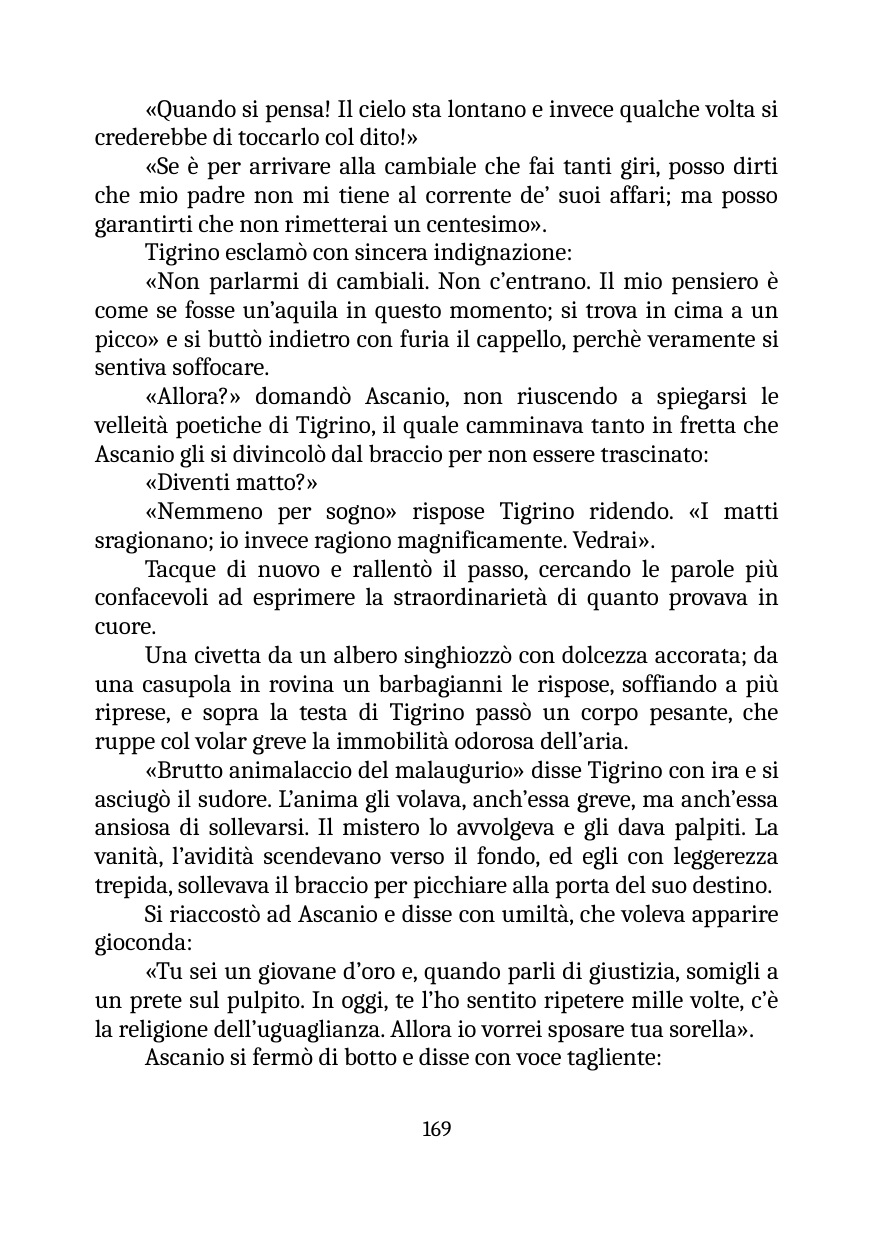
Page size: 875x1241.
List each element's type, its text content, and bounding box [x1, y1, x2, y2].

text Una civetta da un albero singhiozzò con dolcezza accorata; da una casupola in rovina un barbagianni le rispose, soffiando a più riprese, e sopra la testa di Tigrino passò un corpo pesante, che ruppe col volar greve la immobilità odorosa dell’aria. [94, 641, 779, 756]
text «Brutto animalaccio del malaugurio» disse Tigrino con ira e si asciugò il sudore. L’anima gli volava, anch’essa greve, ma anch’essa ansiosa di sollevarsi. Il mistero lo avvolgeva e gli dava palpiti. La vanità, l’avidità scendevano verso il fondo, ed egli con leggerezza trepida, sollevava il braccio per picchiare alla porta del suo destino. [94, 756, 779, 899]
text «Se è per arrivare alla cambiale che fai tanti giri, posso dirti che mio padre non mi tiene al corrente de’ suoi affari; ma posso garantirti che non rimetterai un centesimo». [94, 152, 779, 238]
text Tigrino esclamò con sincera indignazione: [94, 238, 779, 267]
text «Quando si pensa! Il cielo sta lontano e invece qualche volta si crederebbe di toccarlo col dito!» [94, 94, 779, 152]
text Si riaccostò ad Ascanio e disse con umiltà, che voleva apparire gioconda: [94, 899, 779, 957]
text Ascanio si fermò di botto e disse con voce tagliente: [94, 1043, 779, 1072]
text «Nemmeno per sogno» rispose Tigrino ridendo. «I matti sragionano; io invece ragiono magnificamente. Vedrai». [94, 497, 779, 554]
text «Non parlarmi di cambiali. Non c’entrano. Il mio pensiero è come se fosse un’aquila in questo momento; si trova in cima a un picco» e si buttò indietro con furia il cappello, perchè veramente si sentiva soffocare. [94, 267, 779, 382]
text Tacque di nuovo e rallentò il passo, cercando le parole più confacevoli ad esprimere la straordinarietà di quanto provava in cuore. [94, 554, 779, 641]
text «Diventi matto?» [94, 468, 779, 497]
text «Tu sei un giovane d’oro e, quando parli di giustizia, somigli a un prete sul pulpito. In oggi, te l’ho sentito ripetere mille volte, c’è la religione dell’uguaglianza. Allora io vorrei sposare tua sorella». [94, 957, 779, 1043]
text «Allora?» domandò Ascanio, non riuscendo a spiegarsi le velleità poetiche di Tigrino, il quale camminava tanto in fretta che Ascanio gli si divincolò dal braccio per non essere trascinato: [94, 382, 779, 468]
